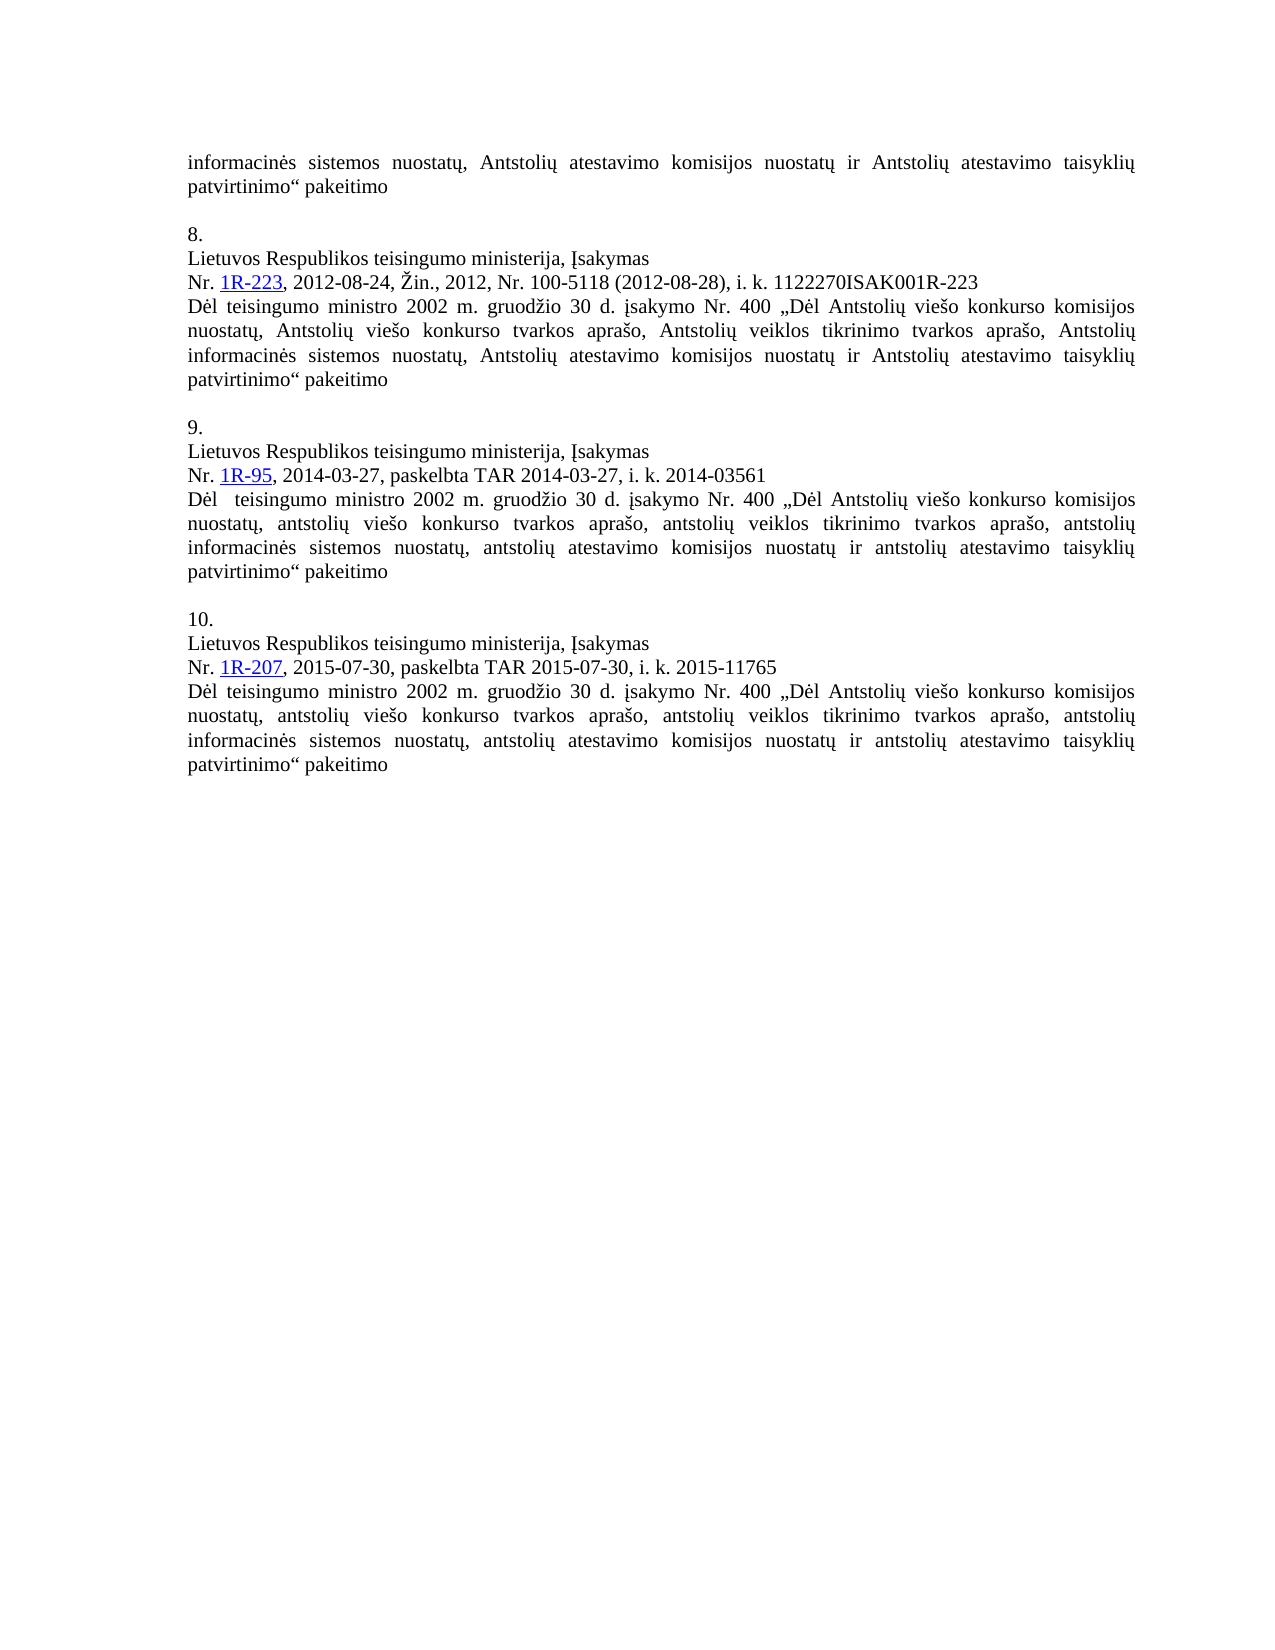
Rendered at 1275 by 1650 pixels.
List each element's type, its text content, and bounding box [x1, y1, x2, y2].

text Lietuvos Respublikos teisingumo ministerija, Įsakymas [187, 631, 1137, 655]
text Dėl teisingumo ministro 2002 m. gruodžio 30 d. įsakymo Nr. 400 „Dėl Antstolių viešo konkurso komisijos nuostatų, antstolių viešo konkurso tvarkos aprašo, antstolių veiklos tikrinimo tvarkos aprašo, antstolių informacinės sistemos nuostatų, antstolių atestavimo komisijos nuostatų ir antstolių atestavimo taisyklių patvirtinimo“ pakeitimo [187, 487, 1137, 583]
text Nr. 1R-207, 2015-07-30, paskelbta TAR 2015-07-30, i. k. 2015-11765 [187, 655, 1137, 679]
text Nr. 1R-223, 2012-08-24, Žin., 2012, Nr. 100-5118 (2012-08-28), i. k. 1122270ISAK001R-223 [187, 270, 1137, 294]
text Lietuvos Respublikos teisingumo ministerija, Įsakymas [187, 439, 1137, 463]
text Dėl teisingumo ministro 2002 m. gruodžio 30 d. įsakymo Nr. 400 „Dėl Antstolių viešo konkurso komisijos nuostatų, Antstolių viešo konkurso tvarkos aprašo, Antstolių veiklos tikrinimo tvarkos aprašo, Antstolių informacinės sistemos nuostatų, Antstolių atestavimo komisijos nuostatų ir Antstolių atestavimo taisyklių patvirtinimo“ pakeitimo [187, 294, 1137, 391]
text 10. [187, 607, 1137, 631]
text Dėl teisingumo ministro 2002 m. gruodžio 30 d. įsakymo Nr. 400 „Dėl Antstolių viešo konkurso komisijos nuostatų, antstolių viešo konkurso tvarkos aprašo, antstolių veiklos tikrinimo tvarkos aprašo, antstolių informacinės sistemos nuostatų, antstolių atestavimo komisijos nuostatų ir antstolių atestavimo taisyklių patvirtinimo“ pakeitimo [187, 679, 1137, 776]
text 9. [187, 415, 1137, 439]
text Lietuvos Respublikos teisingumo ministerija, Įsakymas [187, 246, 1137, 270]
text 8. [187, 222, 1137, 246]
text informacinės sistemos nuostatų, Antstolių atestavimo komisijos nuostatų ir Antstolių atestavimo taisyklių patvirtinimo“ pakeitimo [187, 150, 1137, 198]
text Nr. 1R-95, 2014-03-27, paskelbta TAR 2014-03-27, i. k. 2014-03561 [187, 463, 1137, 487]
